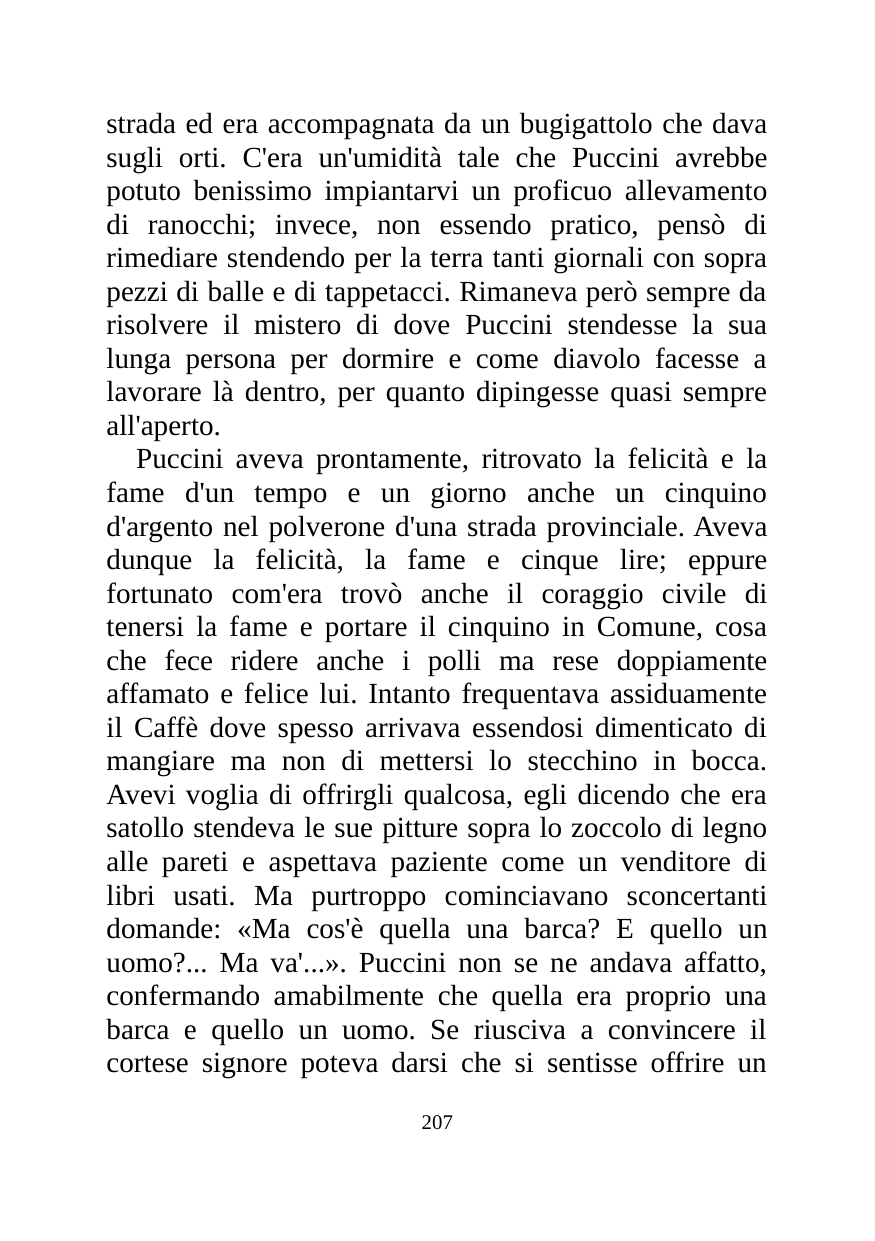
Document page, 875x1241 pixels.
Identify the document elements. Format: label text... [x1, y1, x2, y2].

text Puccini aveva prontamente, ritrovato la felicità e la fame d'un tempo e un giorno anche un cinquino d'argento nel polverone d'una strada provinciale. Aveva dunque la felicità, la fame e cinque lire; eppure fortunato com'era trovò anche il coraggio civile di tenersi la fame e portare il cinquino in Comune, cosa che fece ridere anche i polli ma rese doppiamente affamato e felice lui. Intanto frequentava assiduamente il Caffè dove spesso arrivava essendosi dimenticato di mangiare ma non di mettersi lo stecchino in bocca. Avevi voglia di offrirgli qualcosa, egli dicendo che era satollo stendeva le sue pitture sopra lo zoccolo di legno alle pareti e aspettava paziente come un venditore di libri usati. Ma purtroppo cominciavano sconcertanti domande: «Ma cos'è quella una barca? E quello un uomo?... Ma va'...». Puccini non se ne andava affatto, confermando amabilmente che quella era proprio una barca e quello un uomo. Se riusciva a convincere il cortese signore poteva darsi che si sentisse offrire un [106, 442, 768, 1079]
text strada ed era accompagnata da un bugigattolo che dava sugli orti. C'era un'umidità tale che Puccini avrebbe potuto benissimo impiantarvi un proficuo allevamento di ranocchi; invece, non essendo pratico, pensò di rimediare stendendo per la terra tanti giornali con sopra pezzi di balle e di tappetacci. Rimaneva però sempre da risolvere il mistero di dove Puccini stendesse la sua lunga persona per dormire e come diavolo facesse a lavorare là dentro, per quanto dipingesse quasi sempre all'aperto. [106, 106, 768, 442]
